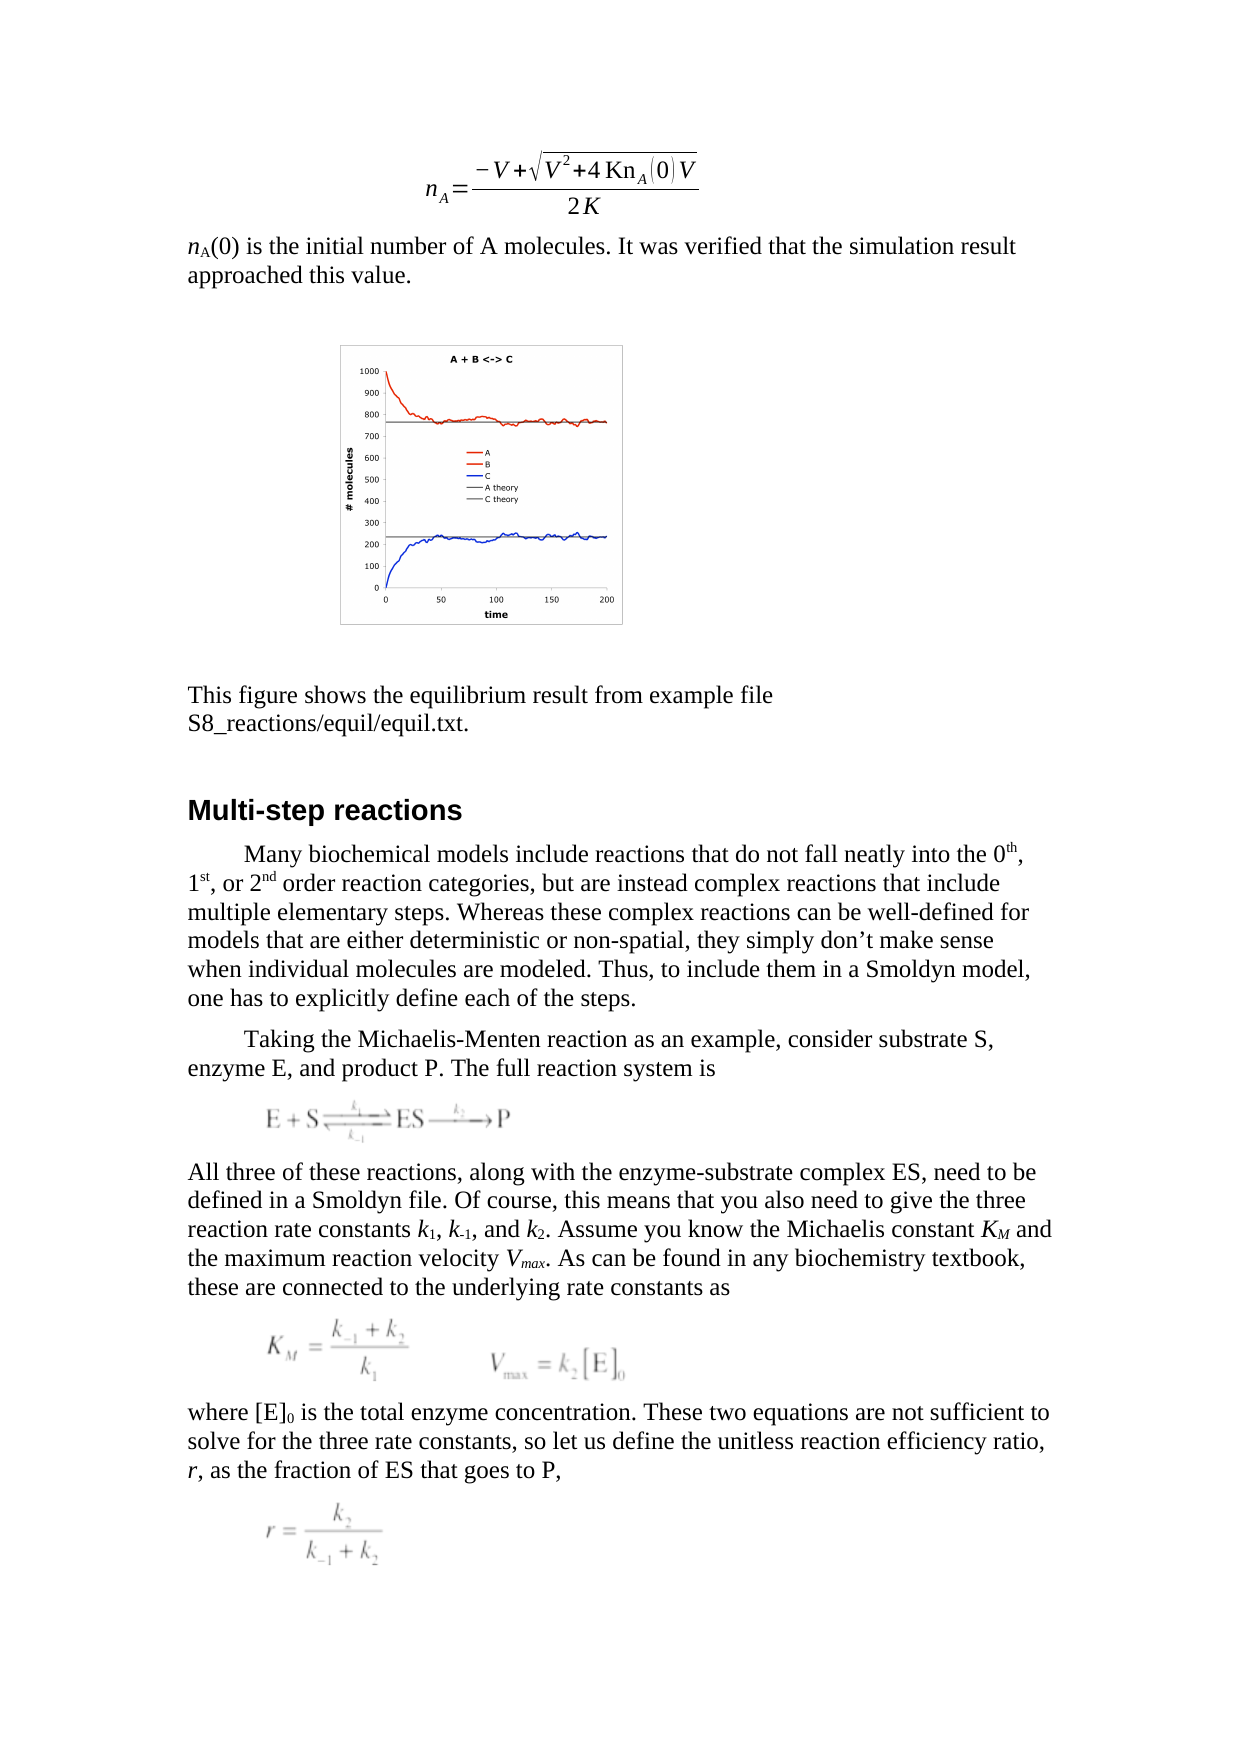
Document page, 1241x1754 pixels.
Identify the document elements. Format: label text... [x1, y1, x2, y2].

text This figure shows the equilibrium result from example file S8_reactions/equil/equil.txt. [187, 680, 1053, 737]
text where [E]0 is the total enzyme concentration. These two equations are not sufficient to solve for the three rate constants, so let us define the unitless reaction efficiency ratio, r, as the fraction of ES that goes to P, [187, 1397, 1053, 1484]
text All three of these reactions, along with the enzyme-substrate complex ES, need to be defined in a Smoldyn file. Of course, this means that you also need to give the three reaction rate constants k1, k-1, and k2. Assume you know the Michaelis constant KM and the maximum reaction velocity Vmax. As can be found in any biochemistry textbook, these are connected to the underlying rate constants as [187, 1157, 1053, 1300]
text nA(0) is the initial number of A molecules. It was verified that the simulation result approached this value. [187, 231, 1053, 289]
text Many biochemical models include reactions that do not fall neatly into the 0th, 1st, or 2nd order reaction categories, but are instead complex reactions that include multiple elementary steps. Whereas these complex reactions can be well-defined for models that are either deterministic or non-spatial, they simply don’t make sense when individual molecules are modeled. Thus, to include them in a Smoldyn model, one has to explicitly define each of the steps. [187, 839, 1053, 1012]
subtitle Multi-step reactions [187, 793, 1053, 827]
text Taking the Michaelis-Menten reaction as an example, consider substrate S, enzyme E, and product P. The full reaction system is [187, 1024, 1053, 1082]
